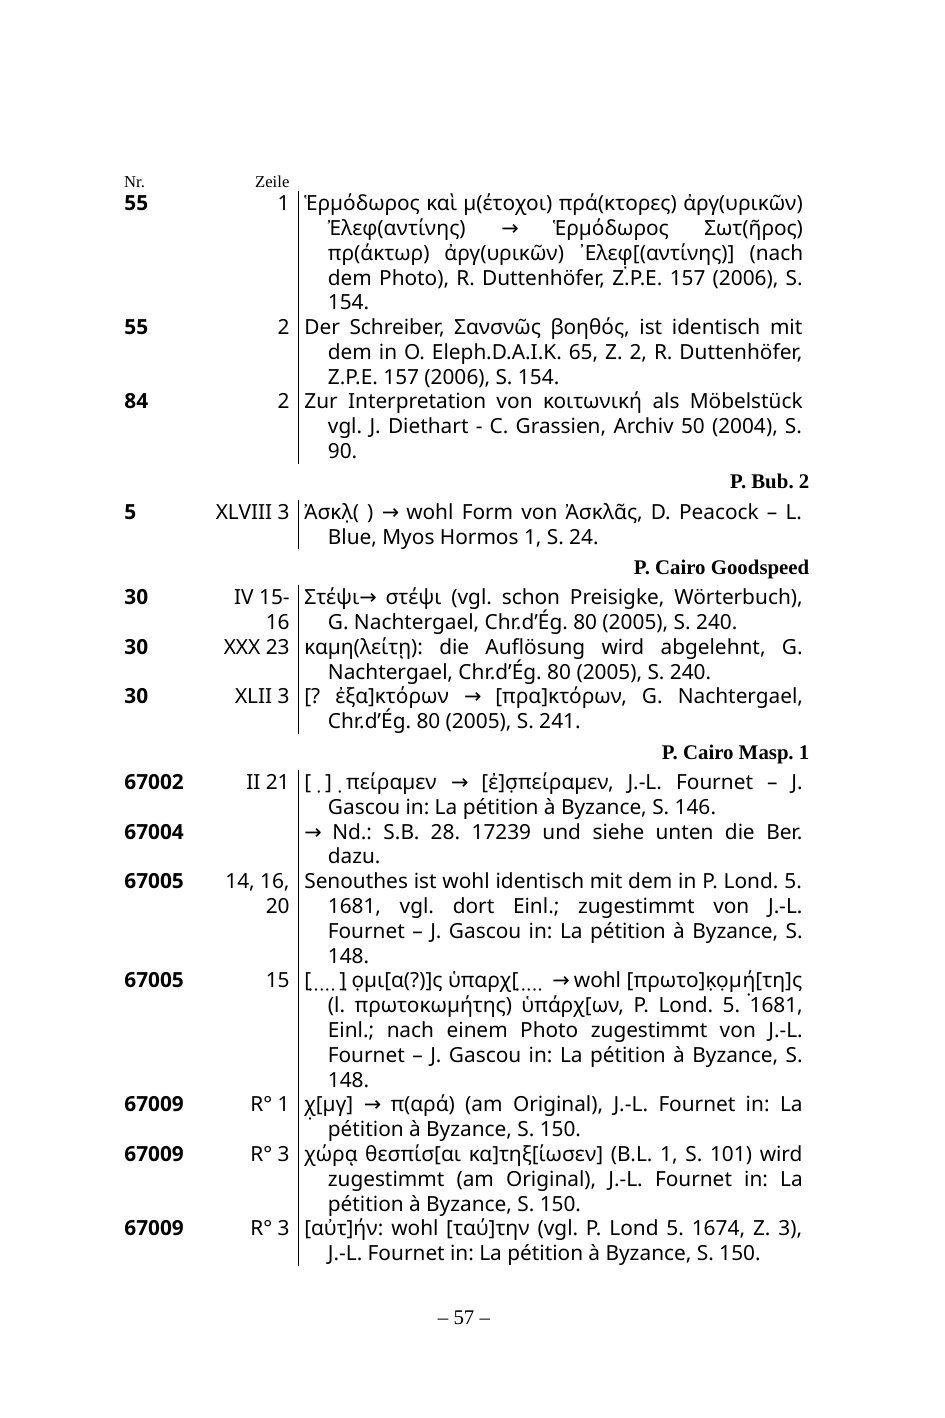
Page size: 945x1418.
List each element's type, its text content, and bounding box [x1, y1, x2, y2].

table_cell καμη(λείτῃ): die Auflösung wird abgelehnt, G. Nachtergael, Chr.d’Ég. 80 (2005), S. 240. [299, 635, 809, 684]
table_cell 15 [207, 968, 298, 1092]
table_header 67002 [118, 770, 207, 819]
table_cell 67009 [118, 1092, 207, 1142]
table_cell χ̣[μγ] → π(αρά) (am Original), J.-L. Fournet in: La pétition à Byzance, S. 150. [299, 1092, 809, 1142]
table_cell 67009 [118, 1216, 207, 1266]
table_cell 14, 16, 20 [207, 869, 298, 968]
table_cell Senouthes ist wohl identisch mit dem in P. Lond. 5. 1681, vgl. dort Einl.; zugestimmt von J.-L. Fournet – J. Gascou in: La pétition à Byzance, S. 148. [299, 869, 809, 968]
table_cell 55 [118, 315, 207, 389]
table_header Στέψι→ στέψι (vgl. schon Preisigke, Wörterbuch), G. Nachtergael, Chr.d’Ég. 80 (2005), S. 240. [299, 585, 809, 634]
table_cell [αὐτ]ήν: wohl [ταύ]την (vgl. P. Lond 5. 1674, Z. 3), J.-L. Fournet in: La pétition à Byzance, S. 150. [299, 1216, 809, 1266]
subtitle P. Cairo Masp. 1 [118, 740, 809, 764]
table_cell R° 3 [207, 1142, 298, 1216]
subtitle P. Bub. 2 [118, 469, 809, 493]
table_cell 30 [118, 635, 207, 684]
table_cell 2 [207, 389, 298, 463]
table_cell XXX 23 [207, 635, 298, 684]
table_cell 55 [118, 191, 207, 315]
table_header [ ̣] ̣πείραμεν → [ἐ]σ̣πείραμεν, J.-L. Fournet – J. Gascou in: La pétition à Byzance, S. 146. [299, 770, 809, 819]
table_cell Ἑρμόδωρος καὶ μ(έτοχοι) πρά(κτορες) ἀργ(υρικῶν) Ἐλεφ(αντίνης) → Ἑρμόδωρος Σωτ(ῆρος) πρ(άκτωρ) ἀργ(υρικῶν) ᾿Ελεφ̣[(αντίνης)] (nach dem Photo), R. Duttenhöfer, Z.P.E. 157 (2006), S. 154. [299, 191, 809, 315]
table_cell [? ἐξα]κτόρων → [πρα]κτόρων, G. Nachtergael, Chr.d’Ég. 80 (2005), S. 241. [299, 684, 809, 734]
table_cell Der Schreiber, Σανσνῶς βοηθός, ist identisch mit dem in O. Eleph.D.A.I.K. 65, Z. 2, R. Duttenhöfer, Z.P.E. 157 (2006), S. 154. [299, 315, 809, 389]
table_cell 67004 [118, 819, 207, 869]
table_header 30 [118, 585, 207, 634]
table_cell 2 [207, 315, 298, 389]
table_header Ἀσκλ̣( ) → wohl Form von Ἀσκλᾶς, D. Peacock – L. Blue, Myos Hormos 1, S. 24. [299, 500, 809, 549]
table_cell [207, 819, 298, 869]
table_cell 67009 [118, 1142, 207, 1216]
table_cell XLII 3 [207, 684, 298, 734]
table_cell χώρᾳ θεσπίσ[αι κα]τηξ[ίωσεν] (B.L. 1, S. 101) wird zugestimmt (am Original), J.-L. Fournet in: La pétition à Byzance, S. 150. [299, 1142, 809, 1216]
table_header 5 [118, 500, 207, 549]
table_cell [ ̣ ̣ ̣ ̣ ̣] ̣ο̣μι[α(?)]ς ὑπαρχ[ ̣ ̣ ̣ ̣ ̣ → wohl [πρωτο]κ̣ο̣μή̣[τη]ς (l. πρωτοκωμήτης) ὑπάρχ[ων, P. Lond. 5. 1681, Einl.; nach einem Photo zugestimmt von J.-L. Fournet – J. Gascou in: La pétition à Byzance, S. 148. [299, 968, 809, 1092]
table_cell 30 [118, 684, 207, 734]
table_cell 67005 [118, 968, 207, 1092]
subtitle P. Cairo Goodspeed [118, 555, 809, 579]
table_header XLVIII 3 [207, 500, 298, 549]
table_cell 84 [118, 389, 207, 463]
table_cell Zur Interpretation von κοιτωνική als Möbelstück vgl. J. Diethart - C. Grassien, Archiv 50 (2004), S. 90. [299, 389, 809, 463]
table_cell R° 1 [207, 1092, 298, 1142]
table_cell 67005 [118, 869, 207, 968]
table_cell → Nd.: S.B. 28. 17239 und siehe unten die Ber. dazu. [299, 819, 809, 869]
table_cell 1 [207, 191, 298, 315]
table_cell R° 3 [207, 1216, 298, 1266]
table_header IV 15-16 [207, 585, 298, 634]
table_header II 21 [207, 770, 298, 819]
